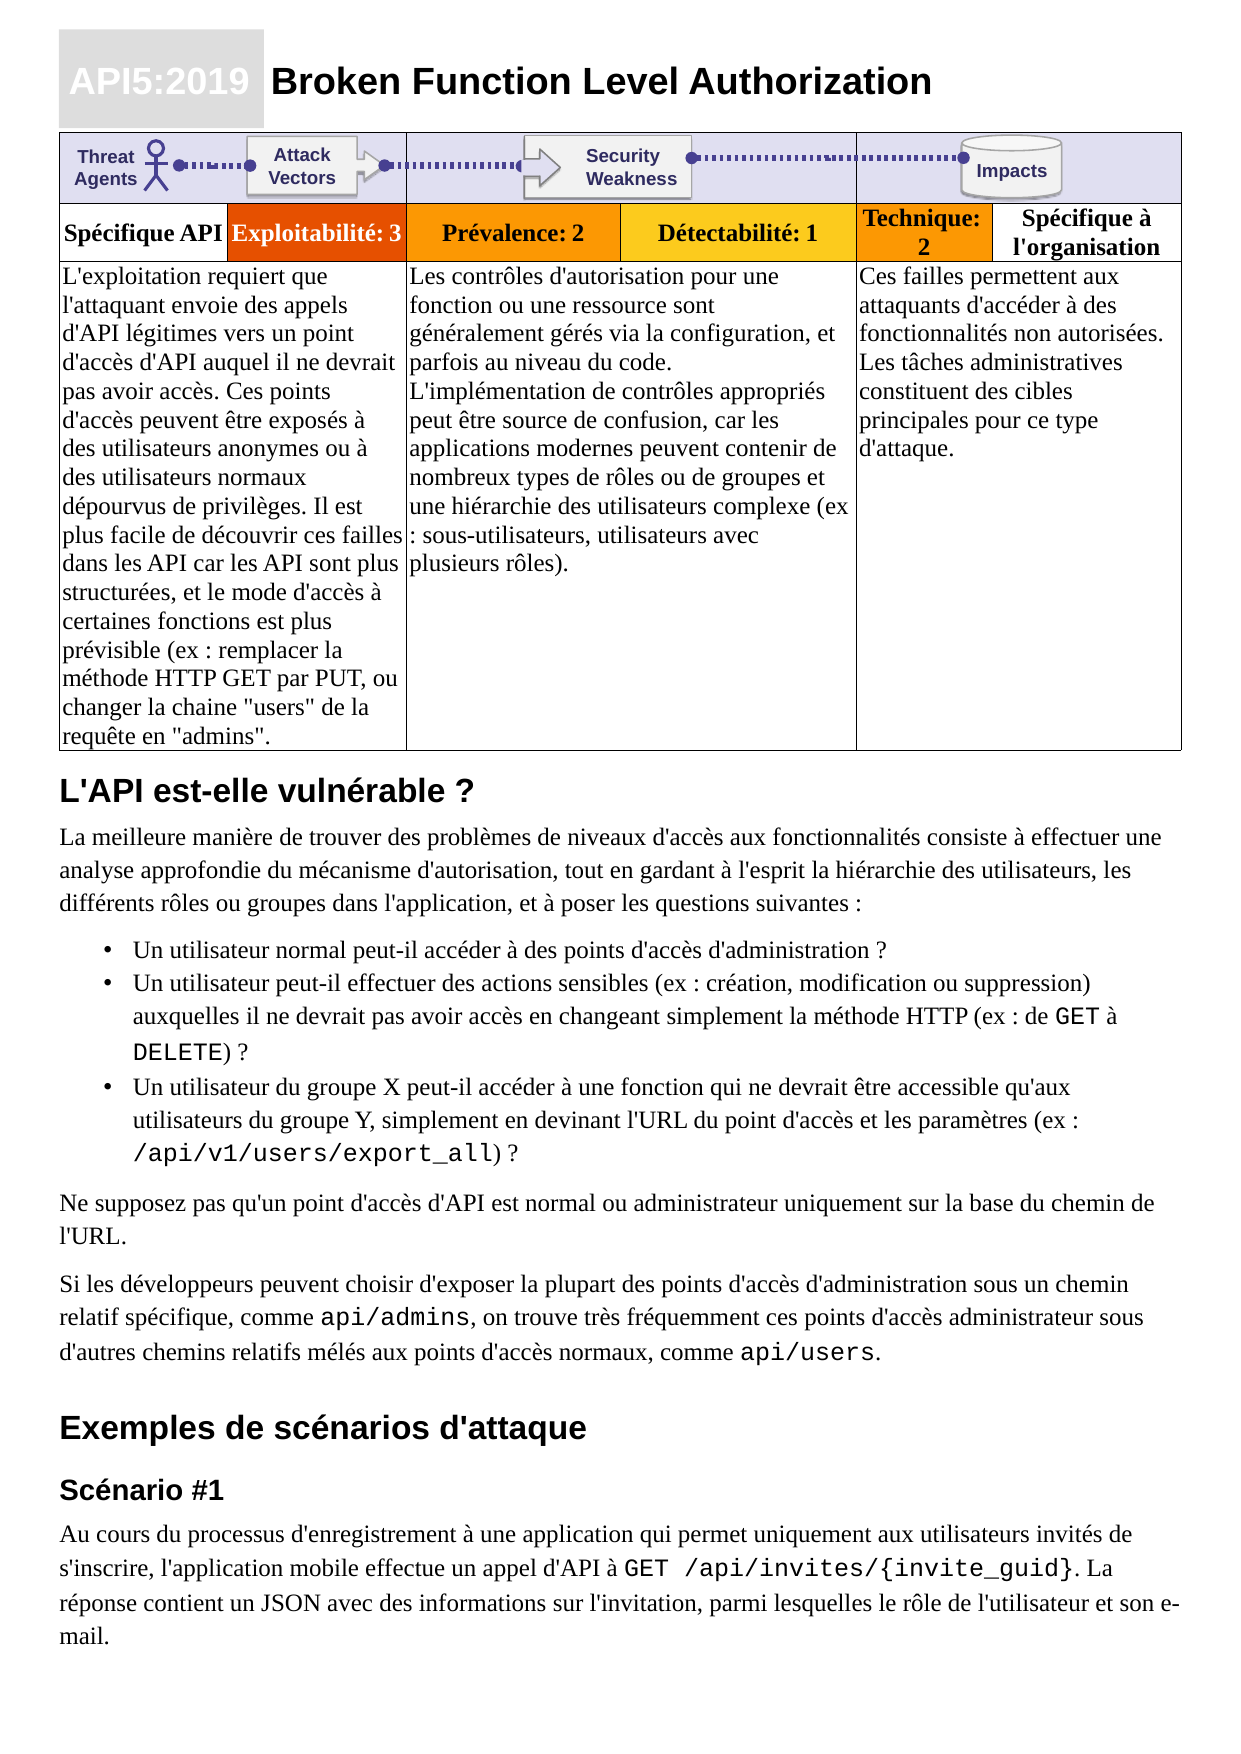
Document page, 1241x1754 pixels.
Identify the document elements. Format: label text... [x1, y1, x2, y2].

table_cell Détectabilité: 1 [621, 204, 856, 261]
table_cell Exploitabilité: 3 [228, 204, 406, 261]
table_cell Technique: 2 [857, 204, 992, 261]
text Si les développeurs peuvent choisir d'exposer la plupart des points d'accès d'administration sous un chemin relatif spécifique, comme api/admins, on trouve très fréquemment ces points d'accès administrateur sous d'autres chemins relatifs mélés aux points d'accès normaux, comme api/users. [59, 1269, 1181, 1368]
table_header [992, 133, 1181, 203]
table_header [857, 133, 992, 203]
text La meilleure manière de trouver des problèmes de niveaux d'accès aux fonctionnalités consiste à effectuer une analyse approfondie du mécanisme d'autorisation, tout en gardant à l'esprit la hiérarchie des utilisateurs, les différents rôles ou groupes dans l'application, et à poser les questions suivantes : [59, 822, 1181, 917]
list Un utilisateur normal peut-il accéder à des points d'accès d'administration ? [103, 935, 1181, 964]
table_cell Prévalence: 2 [407, 204, 620, 261]
subtitle Scénario #1 [59, 1473, 1181, 1507]
table_cell Spécifique à l'organisation [993, 204, 1181, 261]
subtitle L'API est-elle vulnérable ? [59, 771, 1181, 809]
table_header [227, 133, 406, 203]
list Un utilisateur du groupe X peut-il accéder à une fonction qui ne devrait être accessible qu'aux utilisateurs du groupe Y, simplement en devinant l'URL du point d'accès et les paramètres (ex : /api/v1/users/export_all) ? [103, 1072, 1181, 1169]
table_header [407, 133, 620, 203]
list Un utilisateur peut-il effectuer des actions sensibles (ex : création, modification ou suppression) auxquelles il ne devrait pas avoir accès en changeant simplement la méthode HTTP (ex : de GET à DELETE) ? [103, 968, 1181, 1067]
text Au cours du processus d'enregistrement à une application qui permet uniquement aux utilisateurs invités de s'inscrire, l'application mobile effectue un appel d'API à GET /api/invites/{invite_guid}. La réponse contient un JSON avec des informations sur l'invitation, parmi lesquelles le rôle de l'utilisateur et son e-mail. [59, 1519, 1181, 1649]
table_cell Les contrôles d'autorisation pour une fonction ou une ressource sont généralement gérés via la configuration, et parfois au niveau du code. L'implémentation de contrôles appropriés peut être source de confusion, car les applications modernes peuvent contenir de nombreux types de rôles ou de groupes et une hiérarchie des utilisateurs complexe (ex : sous-utilisateurs, utilisateurs avec plusieurs rôles). [407, 262, 856, 750]
text Ne supposez pas qu'un point d'accès d'API est normal ou administrateur uniquement sur la base du chemin de l'URL. [59, 1188, 1181, 1250]
table_header [620, 133, 856, 203]
table_cell Ces failles permettent aux attaquants d'accéder à des fonctionnalités non autorisées. Les tâches administratives constituent des cibles principales pour ce type d'attaque. [857, 262, 1181, 750]
table_cell Spécifique API [60, 204, 227, 261]
subtitle Exemples de scénarios d'attaque [59, 1408, 1181, 1446]
table_cell L'exploitation requiert que l'attaquant envoie des appels d'API légitimes vers un point d'accès d'API auquel il ne devrait pas avoir accès. Ces points d'accès peuvent être exposés à des utilisateurs anonymes ou à des utilisateurs normaux dépourvus de privilèges. Il est plus facile de découvrir ces failles dans les API car les API sont plus structurées, et le mode d'accès à certaines fonctions est plus prévisible (ex : remplacer la méthode HTTP GET par PUT, ou changer la chaine "users" de la requête en "admins". [60, 262, 406, 750]
table_header [60, 133, 227, 203]
